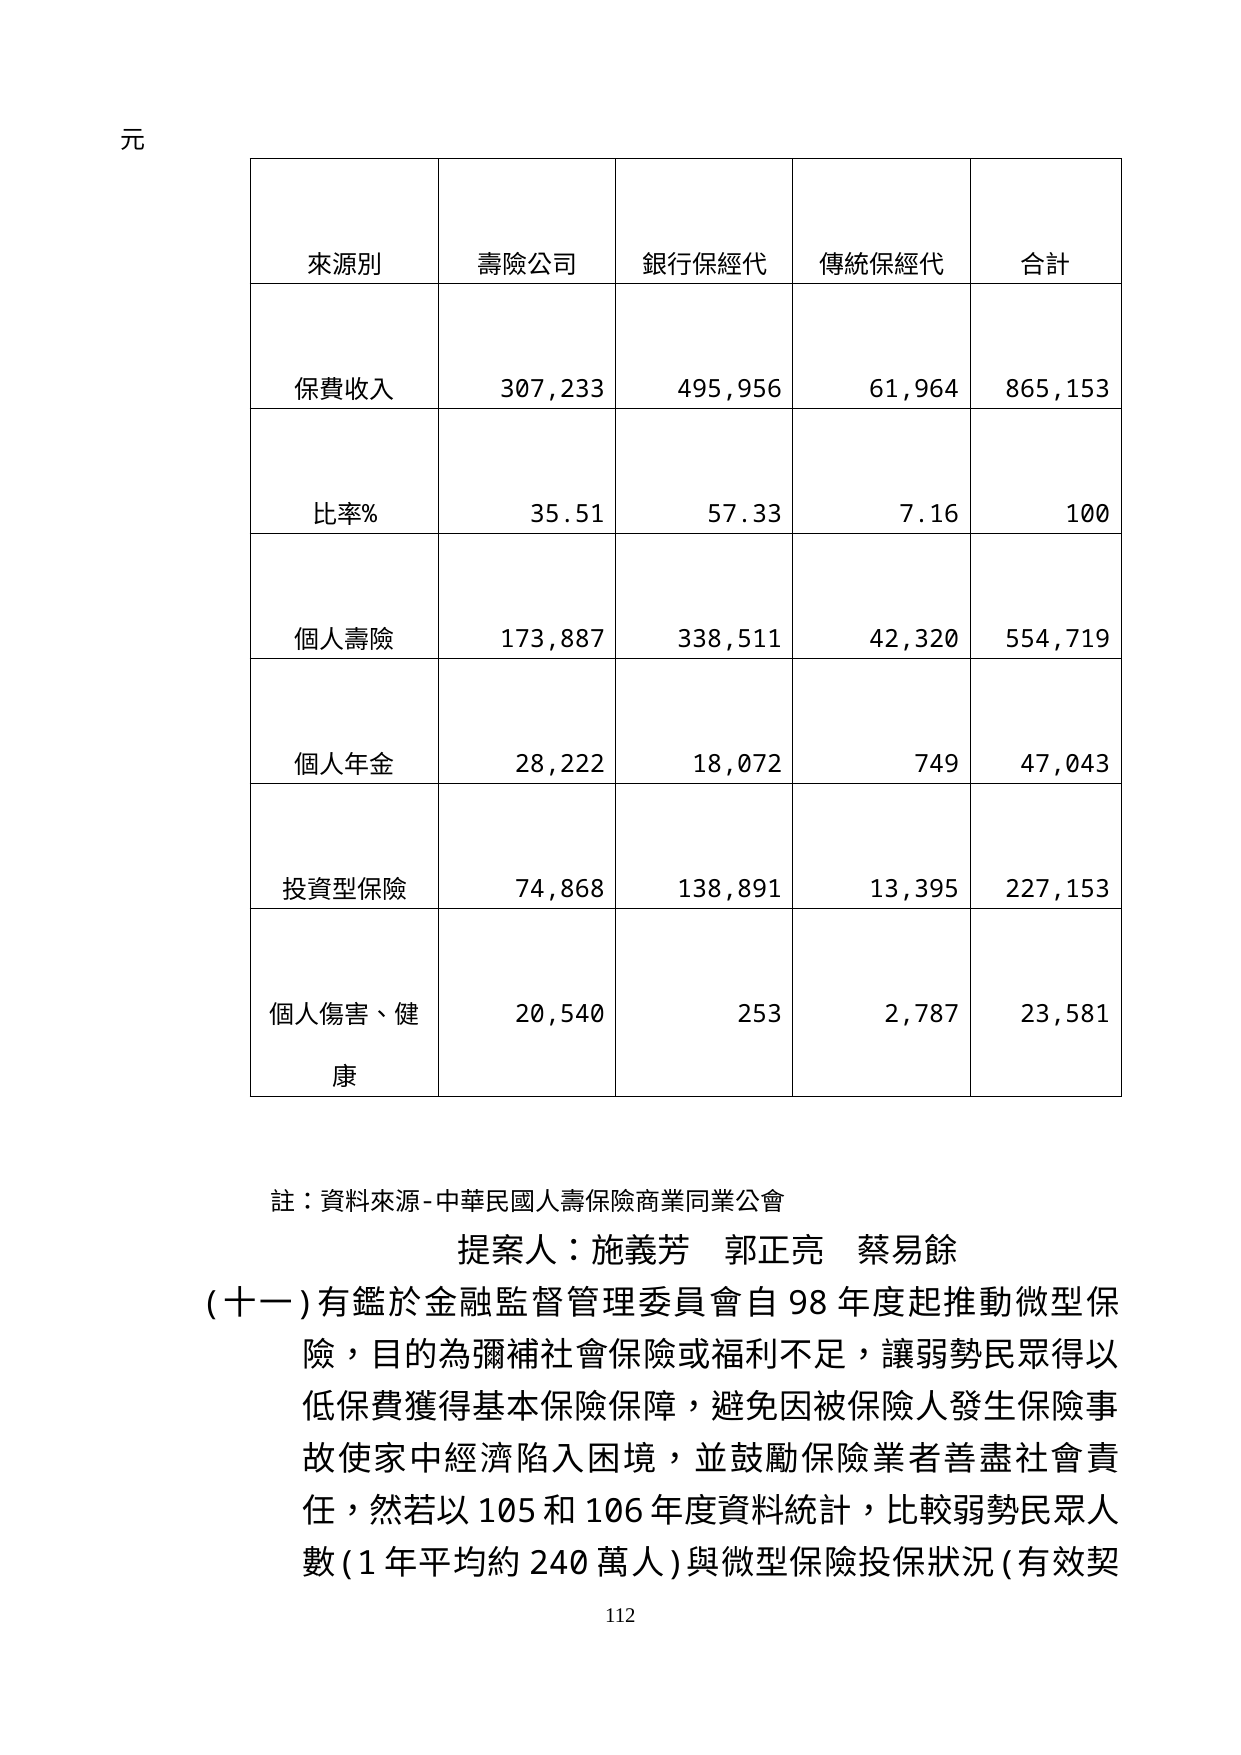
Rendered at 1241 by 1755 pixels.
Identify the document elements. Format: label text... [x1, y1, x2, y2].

table_cell 57.33 [616, 409, 792, 533]
table_cell 253 [616, 909, 792, 1096]
table_cell 23,581 [971, 909, 1121, 1096]
table_cell 比率% [251, 409, 438, 533]
text 提案人：施義芳 郭正亮 蔡易餘 [457, 1221, 1133, 1273]
text 註：資料來源-中華民國人壽保險商業同業公會 [120, 1158, 1120, 1221]
text 元 [120, 96, 1120, 158]
table_header 傳統保經代 [793, 159, 970, 283]
table_cell 47,043 [971, 659, 1121, 783]
table_cell 個人傷害、健康 [251, 909, 438, 1096]
table_header 銀行保經代 [616, 159, 792, 283]
table_cell 2,787 [793, 909, 970, 1096]
table_cell 投資型保險 [251, 784, 438, 908]
table_header 來源別 [251, 159, 438, 283]
text (十一)有鑑於金融監督管理委員會自98年度起推動微型保險，目的為彌補社會保險或福利不足，讓弱勢民眾得以低保費獲得基本保險保障，避免因被保險人發生保險事故使家中經濟陷入困境，並鼓勵保險業者善盡社會責任，然若以105和106年度資料統計，比較弱勢民眾人數(1年平均約240萬人)與微型保險投保狀況(有效契 [201, 1273, 1120, 1585]
table_header 合計 [971, 159, 1121, 283]
table_cell 42,320 [793, 534, 970, 658]
table_cell 100 [971, 409, 1121, 533]
table_header 壽險公司 [439, 159, 615, 283]
table_cell 227,153 [971, 784, 1121, 908]
table_cell 61,964 [793, 284, 970, 408]
table_cell 7.16 [793, 409, 970, 533]
table_cell 307,233 [439, 284, 615, 408]
table_cell 74,868 [439, 784, 615, 908]
table_cell 865,153 [971, 284, 1121, 408]
table_cell 個人壽險 [251, 534, 438, 658]
table_cell 13,395 [793, 784, 970, 908]
table_cell 保費收入 [251, 284, 438, 408]
table_cell 個人年金 [251, 659, 438, 783]
table_cell 554,719 [971, 534, 1121, 658]
table_cell 35.51 [439, 409, 615, 533]
table_cell 28,222 [439, 659, 615, 783]
table_cell 495,956 [616, 284, 792, 408]
table_cell 338,511 [616, 534, 792, 658]
table_cell 749 [793, 659, 970, 783]
table_cell 173,887 [439, 534, 615, 658]
table_cell 20,540 [439, 909, 615, 1096]
table_cell 18,072 [616, 659, 792, 783]
table_cell 138,891 [616, 784, 792, 908]
